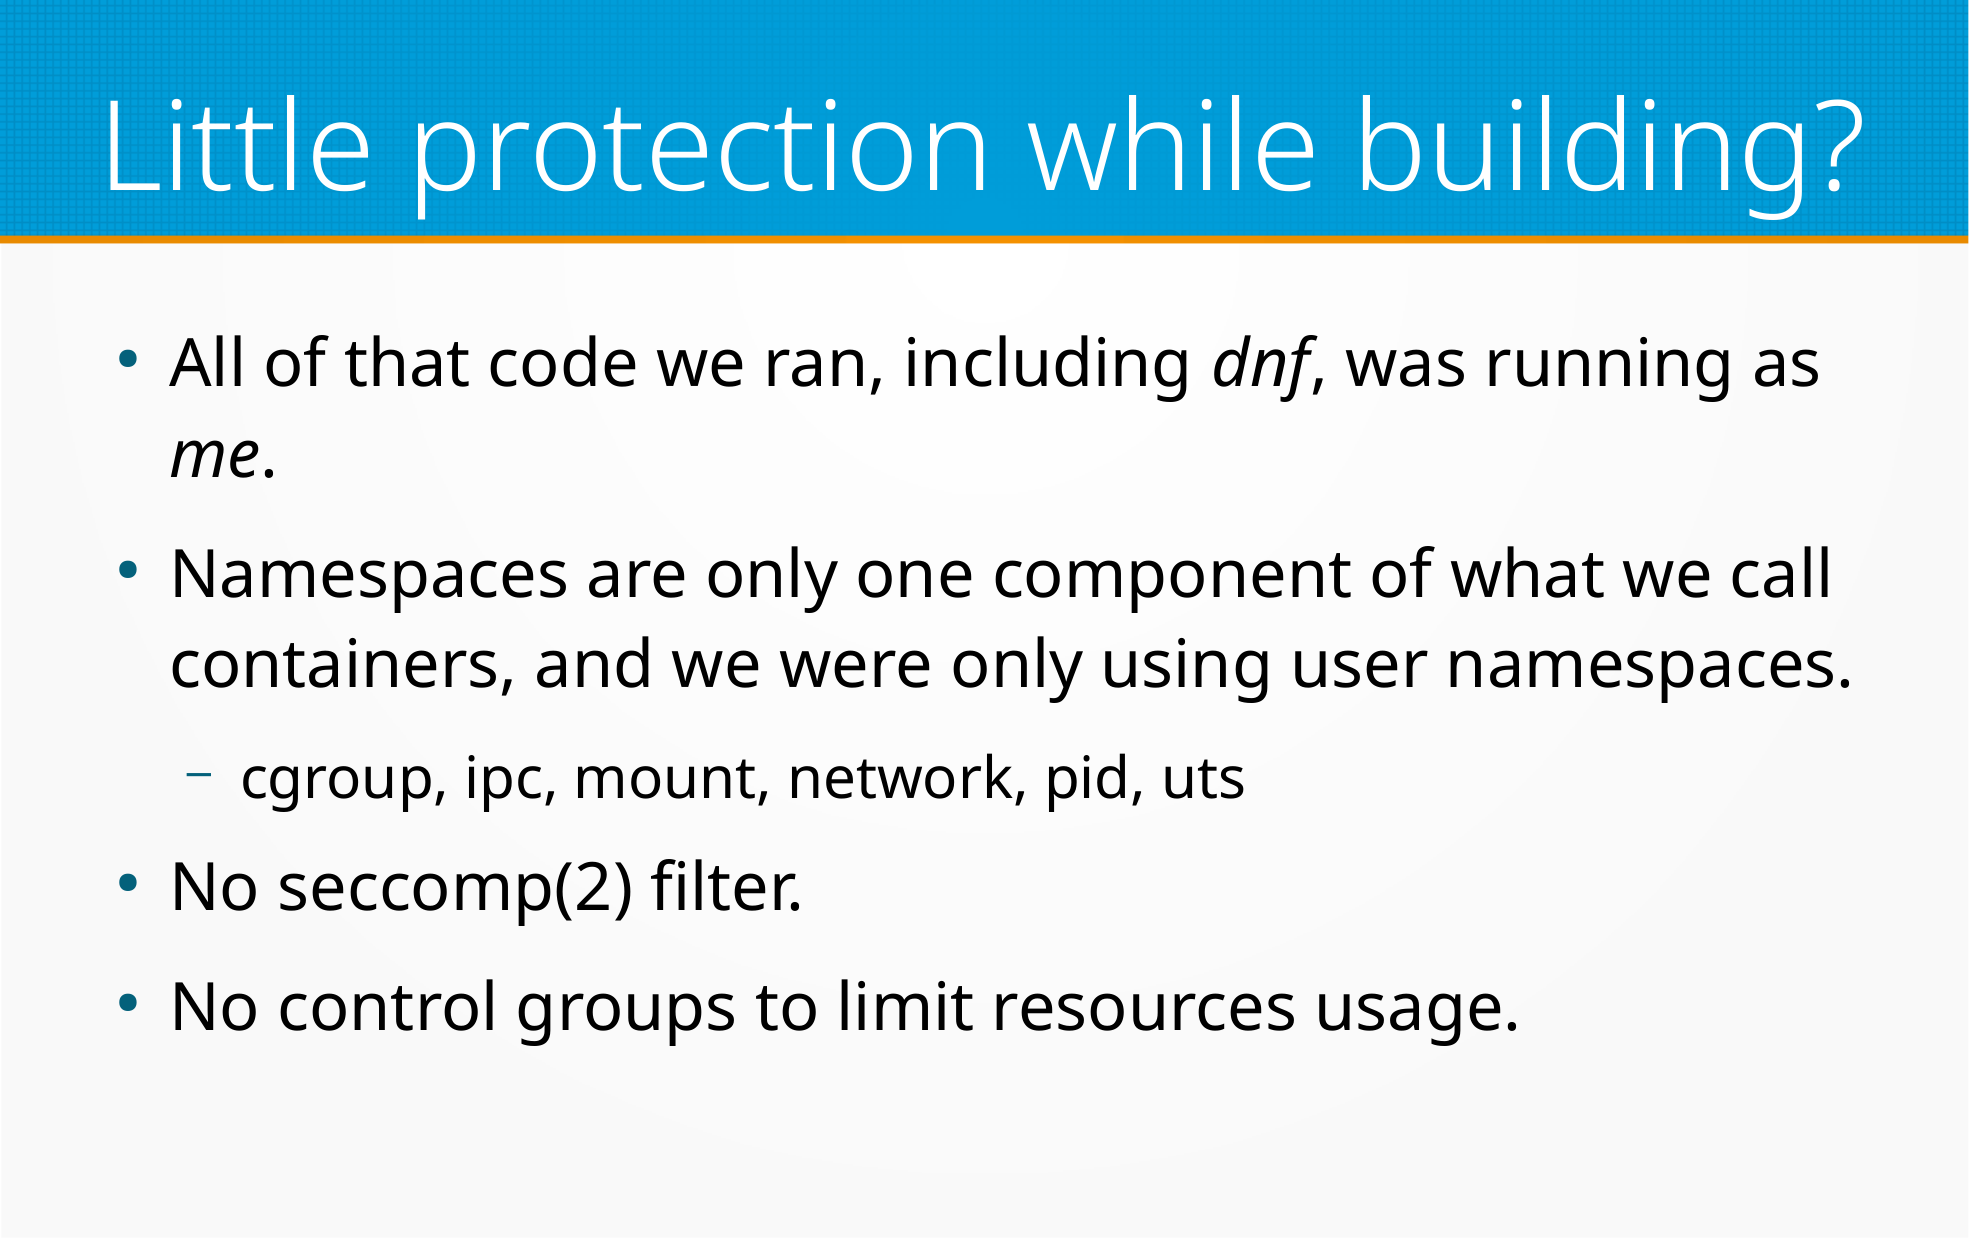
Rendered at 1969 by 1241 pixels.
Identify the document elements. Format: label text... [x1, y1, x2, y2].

list All of that code we ran, including dnf, was running as me. Namespaces are only one component of what we call containers, and we were only using user namespaces. cgroup, ipc, mount, network, pid, uts No seccomp(2) filter. No control groups to limit resources usage. [98, 315, 1861, 1081]
title Little protection while building? [98, 19, 1870, 227]
picture [0, 236, 1969, 1241]
